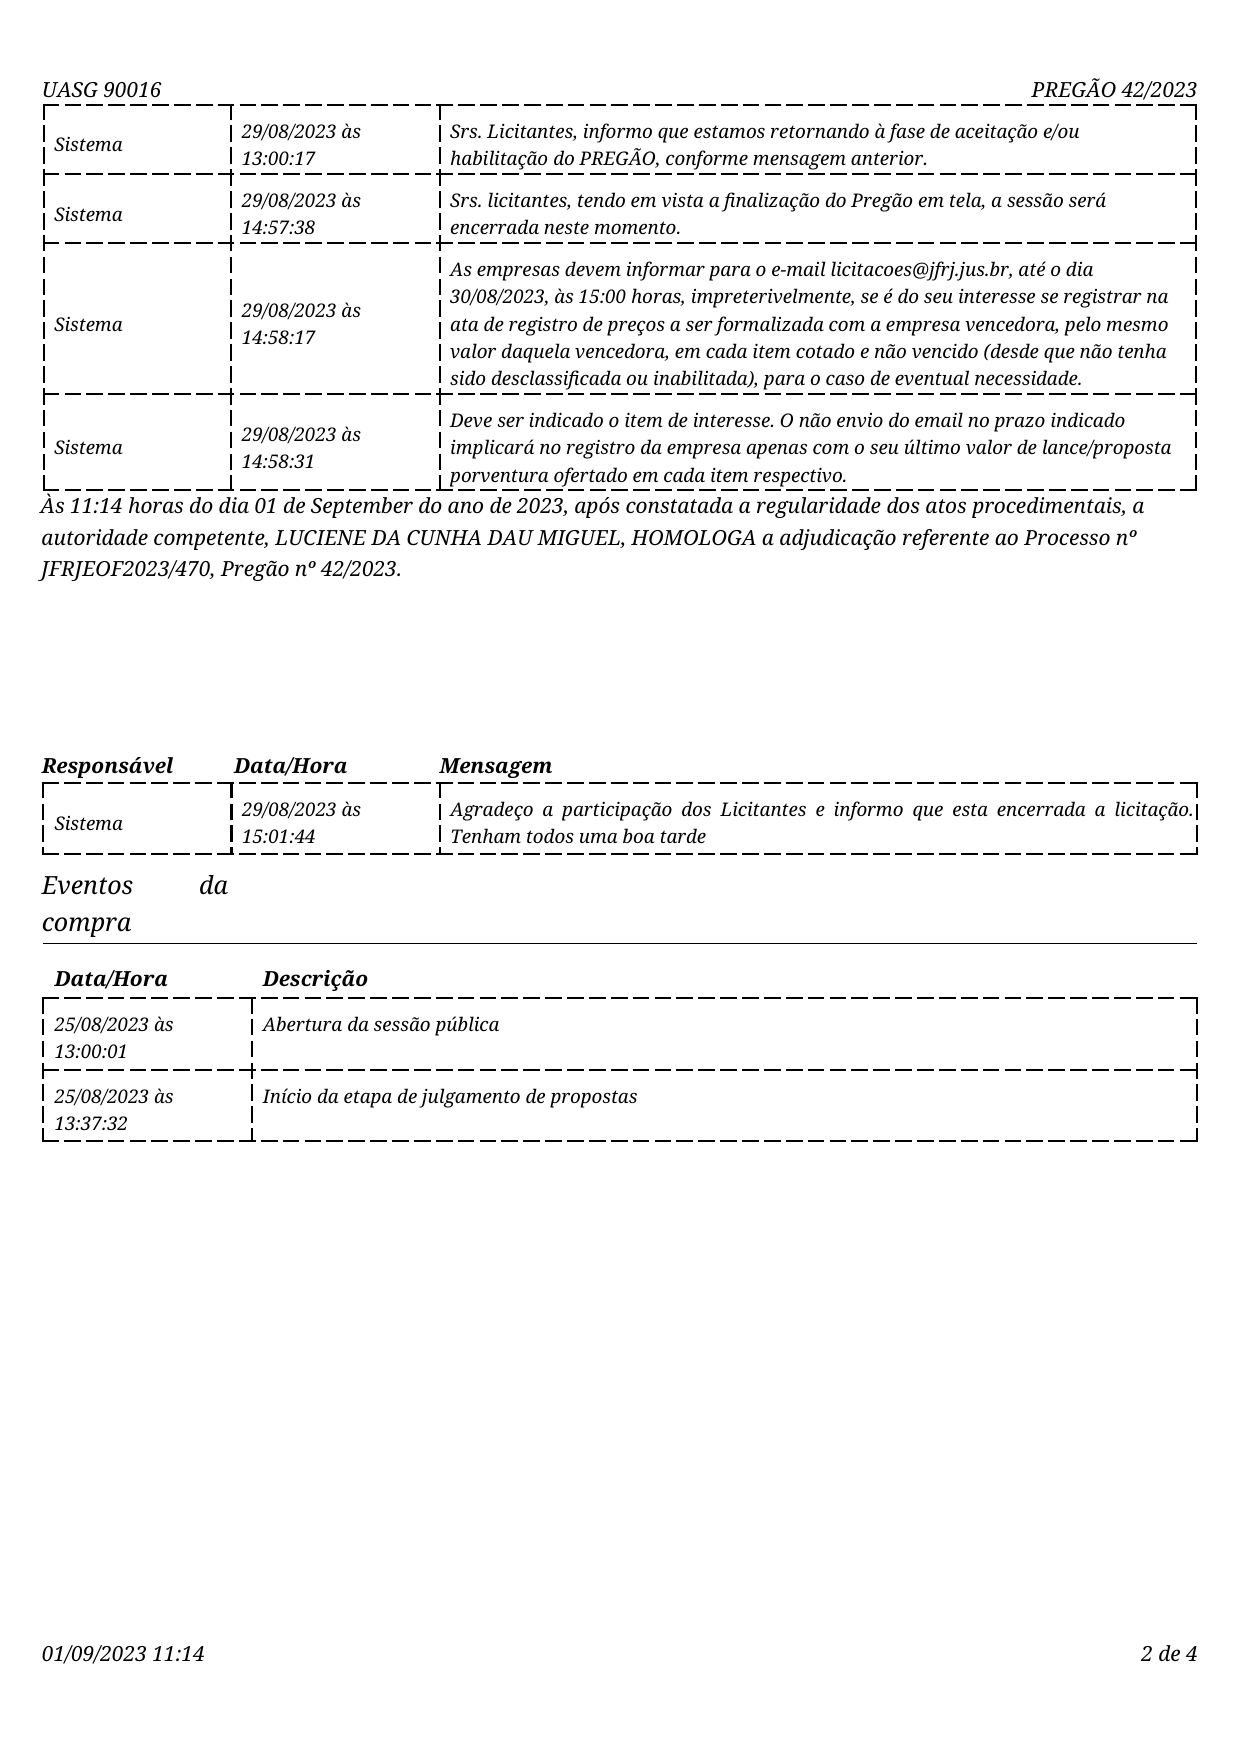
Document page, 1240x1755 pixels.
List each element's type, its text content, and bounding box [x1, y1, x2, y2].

table_cell 25/08/2023 às 13:37:32 [43, 1069, 231, 1140]
table_cell Srs. Licitantes, informo que estamos retornando à fase de aceitação e/ou habilitação do PREGÃO, conforme mensagem anterior. [440, 104, 1196, 173]
table_header 29/08/2023 às 15:01:44 [231, 782, 440, 853]
table_cell Sistema [44, 104, 231, 173]
table_cell Deve ser indicado o item de interesse. O não envio do email no prazo indicado implicará no registro da empresa apenas com o seu último valor de lance/proposta porventura ofertado em cada item respectivo. [440, 393, 1196, 489]
table_cell [231, 1069, 252, 1140]
table_cell Sistema [44, 242, 231, 393]
text Às 11:14 horas do dia 01 de September do ano de 2023, após constatada a regularidade dos atos procedimentais, a autoridade competente, LUCIENE DA CUNHA DAU MIGUEL, HOMOLOGA a adjudicação referente ao Processo nº JFRJEOF2023/470, Pregão nº 42/2023. [40, 491, 1200, 582]
table_cell Srs. licitantes, tendo em vista a finalização do Pregão em tela, a sessão será encerrada neste momento. [440, 173, 1196, 242]
table_cell [231, 853, 1197, 943]
table_cell 29/08/2023 às 13:00:17 [231, 104, 439, 173]
table_cell 29/08/2023 às 14:57:38 [231, 173, 439, 242]
table_cell Sistema [44, 393, 231, 489]
table_cell 25/08/2023 às 13:00:01 [43, 997, 231, 1068]
text Responsável Data/Hora Mensagem [42, 751, 1200, 779]
table_cell Eventos da compra [43, 853, 231, 943]
table_cell Abertura da sessão pública [252, 997, 1197, 1068]
table_cell 29/08/2023 às 14:58:17 [231, 242, 439, 393]
table_cell 29/08/2023 às 14:58:31 [231, 393, 439, 489]
table_header Agradeço a participação dos Licitantes e informo que esta encerrada a licitação. Tenham todos uma boa tarde [440, 782, 1197, 853]
table_cell Data/Hora [43, 944, 231, 997]
table_cell Descrição [231, 944, 1197, 997]
table_cell Sistema [44, 173, 231, 242]
table_cell As empresas devem informar para o e-mail licitacoes@jfrj.jus.br, até o dia 30/08/2023, às 15:00 horas, impreterivelmente, se é do seu interesse se registrar na ata de registro de preços a ser formalizada com a empresa vencedora, pelo mesmo valor daquela vencedora, em cada item cotado e não vencido (desde que não tenha sido desclassificada ou inabilitada), para o caso de eventual necessidade. [440, 242, 1196, 393]
table_cell [231, 997, 252, 1068]
table_header Sistema [43, 782, 231, 853]
table_cell Início da etapa de julgamento de propostas [252, 1069, 1197, 1140]
